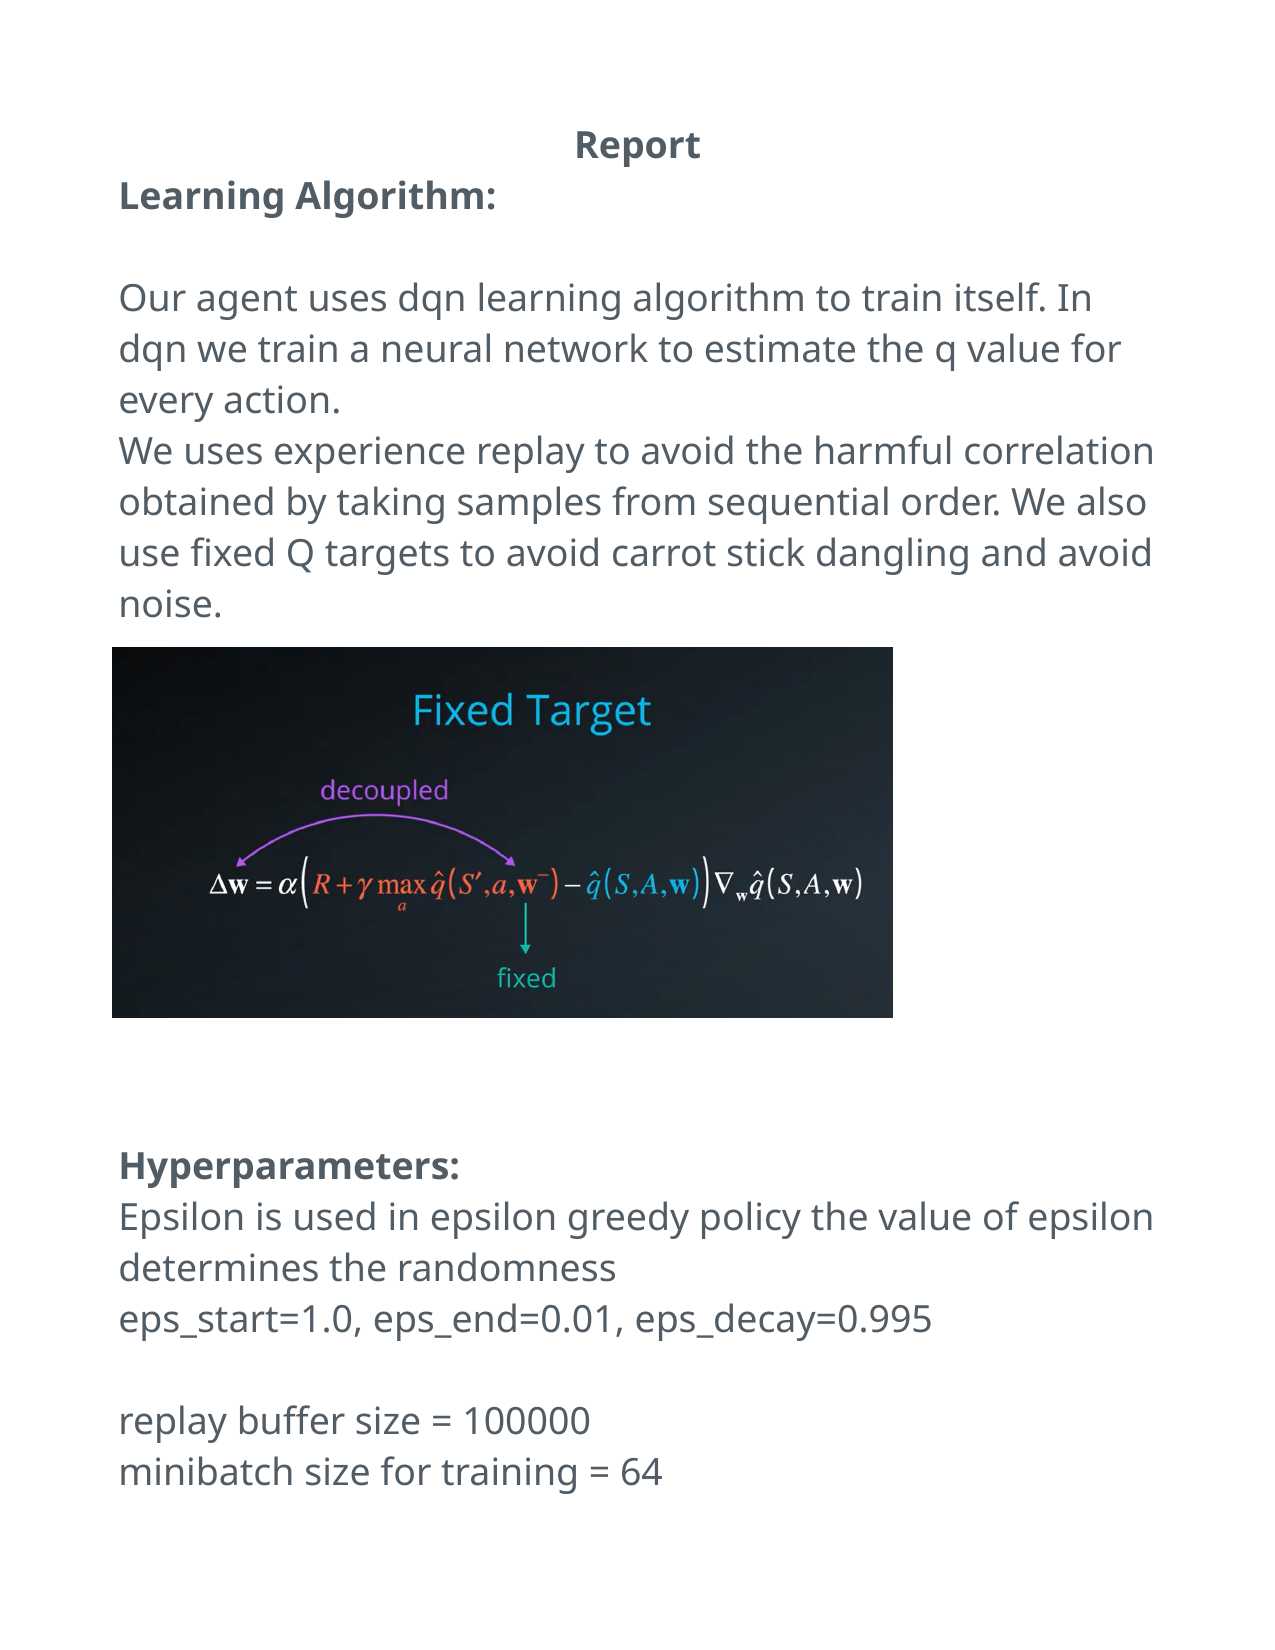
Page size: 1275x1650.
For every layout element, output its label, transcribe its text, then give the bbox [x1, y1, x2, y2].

text minibatch size for training = 64 [118, 1445, 1157, 1496]
text eps_start=1.0, eps_end=0.01, eps_decay=0.995 [118, 1292, 1157, 1343]
text We uses experience replay to avoid the harmful correlation obtained by taking samples from sequential order. We also use fixed Q targets to avoid carrot stick dangling and avoid noise. [118, 424, 1157, 628]
text Hyperparameters: [118, 1139, 1157, 1190]
text Report [118, 118, 1157, 169]
text Epsilon is used in epsilon greedy policy the value of epsilon determines the randomness [118, 1190, 1157, 1292]
picture [112, 647, 893, 1018]
text Our agent uses dqn learning algorithm to train itself. In dqn we train a neural network to estimate the q value for every action. [118, 271, 1157, 424]
text Learning Algorithm: [118, 169, 1157, 220]
text replay buffer size = 100000 [118, 1394, 1157, 1445]
